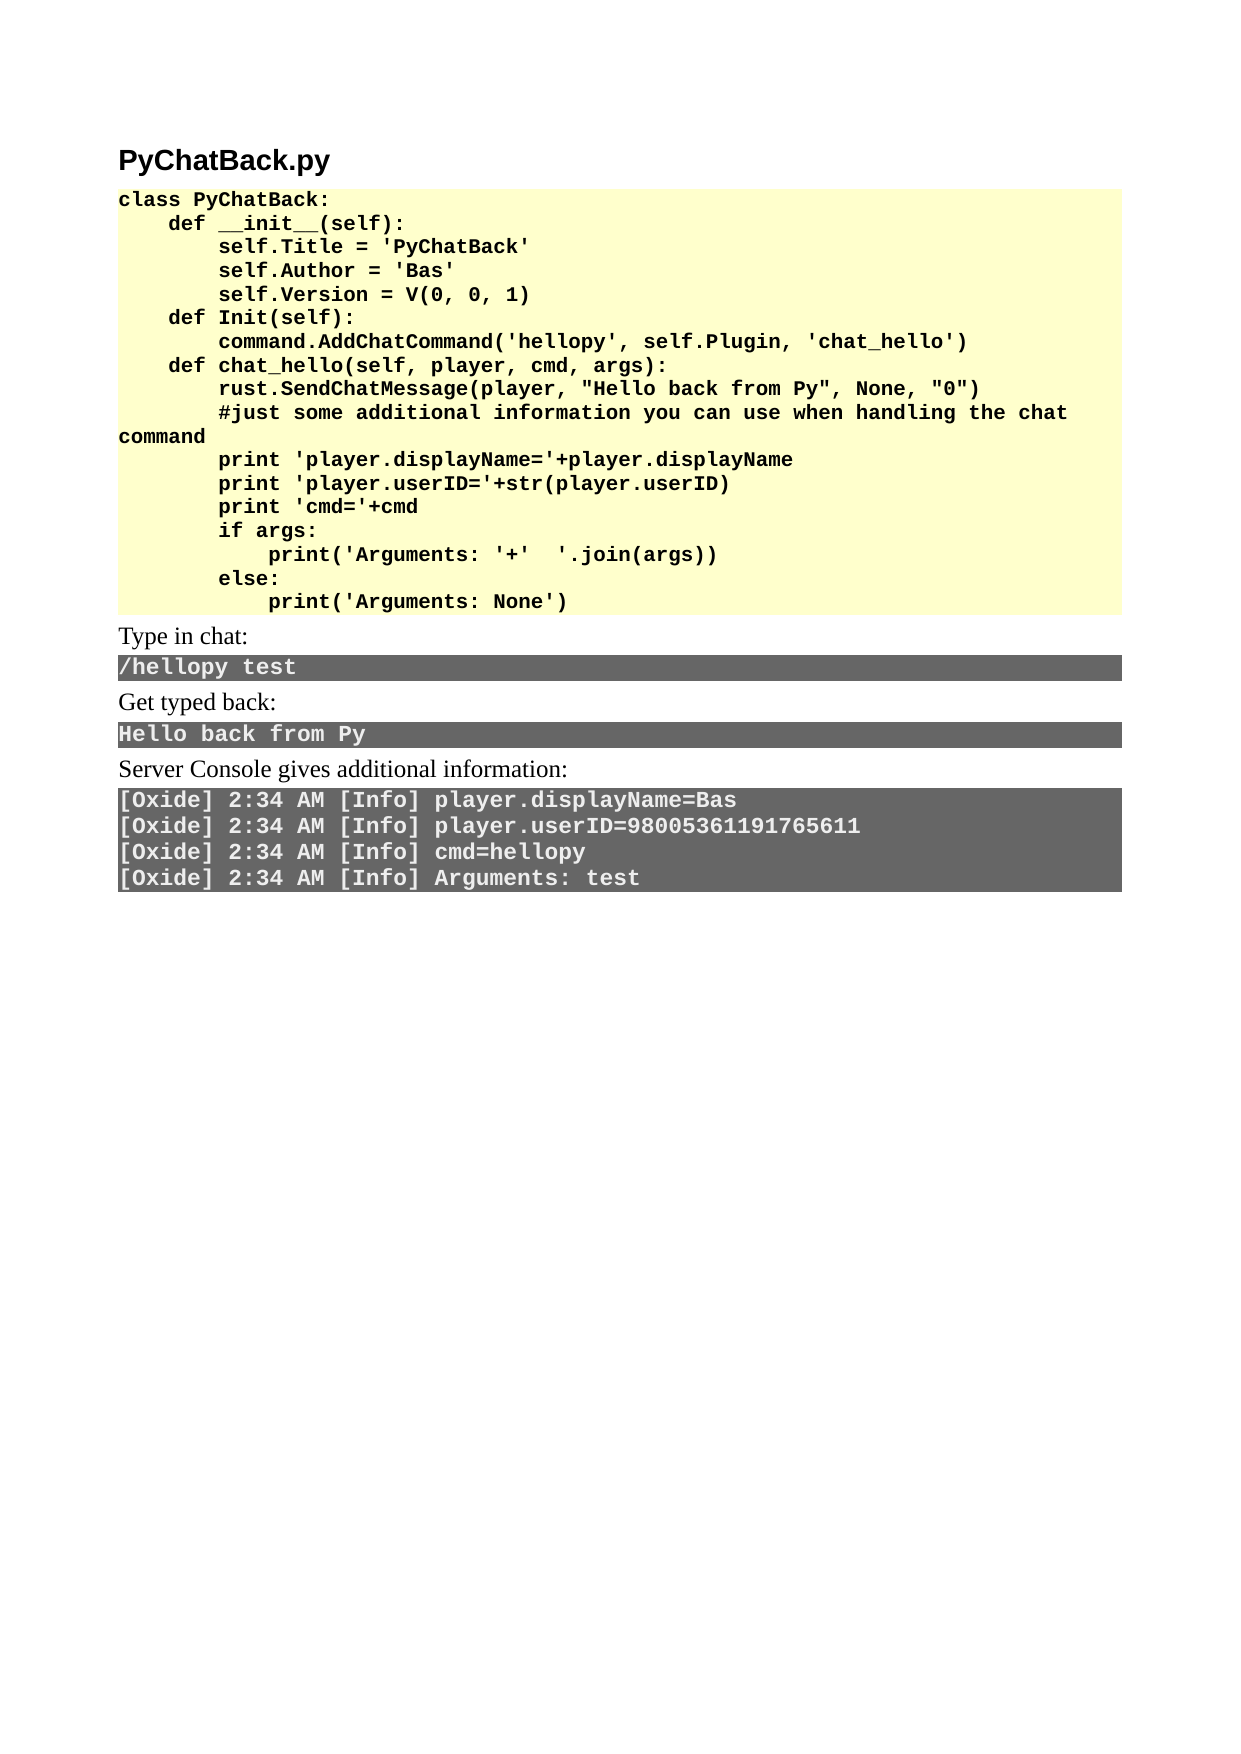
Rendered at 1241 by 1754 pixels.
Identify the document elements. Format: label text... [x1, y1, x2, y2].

subtitle PyChatBack.py [118, 143, 1122, 177]
text def Init(self): [118, 307, 1122, 331]
text [Oxide] 2:34 AM [Info] Arguments: test [118, 866, 1122, 892]
text [Oxide] 2:34 AM [Info] cmd=hellopy [118, 840, 1122, 866]
text def __init__(self): [118, 213, 1122, 236]
text self.Version = V(0, 0, 1) [118, 284, 1122, 307]
text print 'cmd='+cmd [118, 497, 1122, 520]
text [Oxide] 2:34 AM [Info] player.userID=98005361191765611 [118, 814, 1122, 840]
text print 'player.userID='+str(player.userID) [118, 473, 1122, 497]
text Hello back from Py [118, 722, 1122, 748]
text else: [118, 567, 1122, 591]
text Get typed back: [118, 687, 1122, 716]
text print('Arguments: '+' '.join(args)) [118, 544, 1122, 567]
text def chat_hello(self, player, cmd, args): [118, 355, 1122, 378]
text print('Arguments: None') [118, 591, 1122, 615]
text [Oxide] 2:34 AM [Info] player.displayName=Bas [118, 788, 1122, 814]
text print 'player.displayName='+player.displayName [118, 449, 1122, 473]
text self.Title = 'PyChatBack' [118, 236, 1122, 260]
text Server Console gives additional information: [118, 754, 1122, 783]
text /hellopy test [118, 655, 1122, 681]
text if args: [118, 520, 1122, 544]
text command.AddChatCommand('hellopy', self.Plugin, 'chat_hello') [118, 331, 1122, 355]
text self.Author = 'Bas' [118, 260, 1122, 284]
text #just some additional information you can use when handling the chat command [118, 402, 1122, 449]
text class PyChatBack: [118, 189, 1122, 213]
text Type in chat: [118, 621, 1122, 649]
text rust.SendChatMessage(player, "Hello back from Py", None, "0") [118, 378, 1122, 402]
